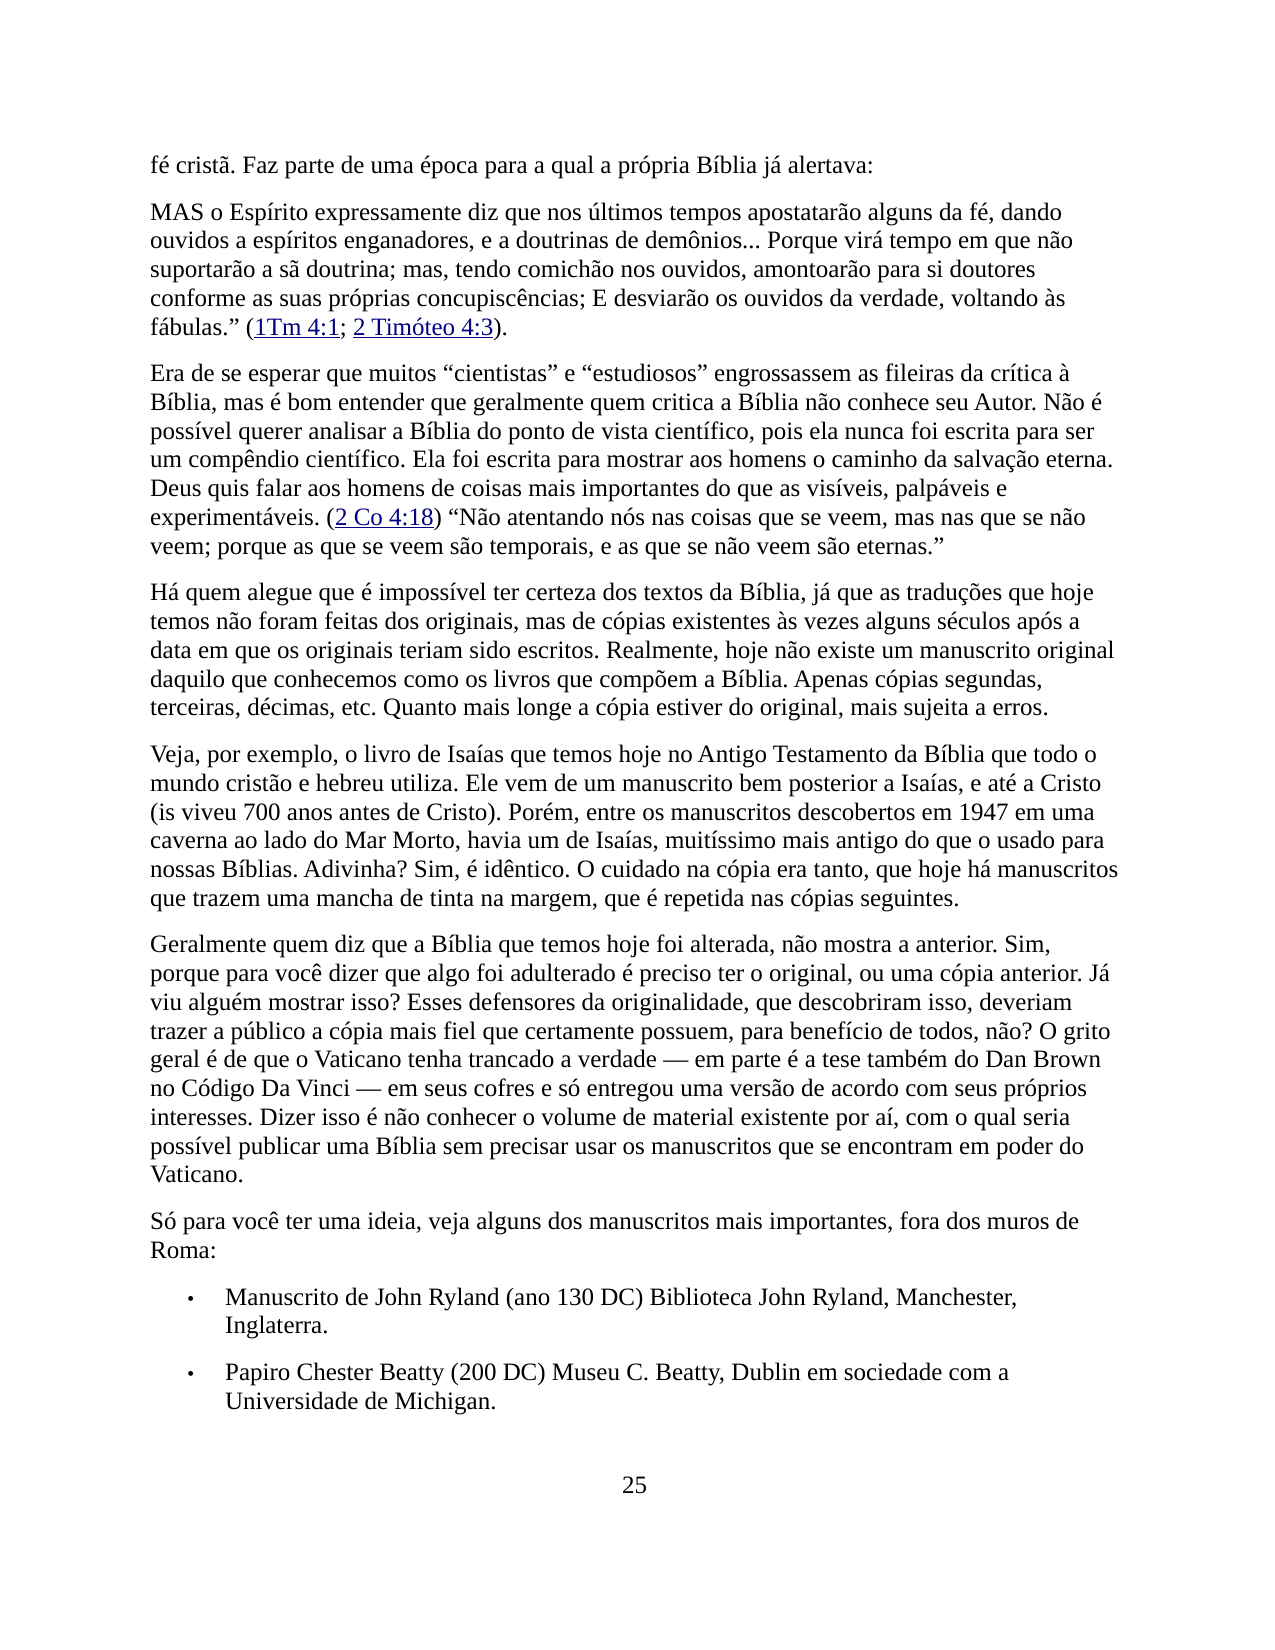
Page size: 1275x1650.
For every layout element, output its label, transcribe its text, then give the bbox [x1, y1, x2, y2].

text Era de se esperar que muitos “cientistas” e “estudiosos” engrossassem as fileiras da crítica à Bíblia, mas é bom entender que geralmente quem critica a Bíblia não conhece seu Autor. Não é possível querer analisar a Bíblia do ponto de vista científico, pois ela nunca foi escrita para ser um compêndio científico. Ela foi escrita para mostrar aos homens o caminho da salvação eterna. Deus quis falar aos homens de coisas mais importantes do que as visíveis, palpáveis e experimentáveis. (2 Co 4:18) “Não atentando nós nas coisas que se veem, mas nas que se não veem; porque as que se veem são temporais, e as que se não veem são eternas.” [150, 358, 1125, 559]
list Papiro Chester Beatty (200 DC) Museu C. Beatty, Dublin em sociedade com a Universidade de Michigan. [187, 1357, 1125, 1414]
list Manuscrito de John Ryland (ano 130 DC) Biblioteca John Ryland, Manchester, Inglaterra. [187, 1282, 1125, 1339]
text Só para você ter uma ideia, veja alguns dos manuscritos mais importantes, fora dos muros de Roma: [150, 1206, 1125, 1264]
text Há quem alegue que é impossível ter certeza dos textos da Bíblia, já que as traduções que hoje temos não foram feitas dos originais, mas de cópias existentes às vezes alguns séculos após a data em que os originais teriam sido escritos. Realmente, hoje não existe um manuscrito original daquilo que conhecemos como os livros que compõem a Bíblia. Apenas cópias segundas, terceiras, décimas, etc. Quanto mais longe a cópia estiver do original, mais sujeita a erros. [150, 577, 1125, 721]
text fé cristã. Faz parte de uma época para a qual a própria Bíblia já alertava: [150, 150, 1125, 179]
text Veja, por exemplo, o livro de Isaías que temos hoje no Antigo Testamento da Bíblia que todo o mundo cristão e hebreu utiliza. Ele vem de um manuscrito bem posterior a Isaías, e até a Cristo (is viveu 700 anos antes de Cristo). Porém, entre os manuscritos descobertos em 1947 em uma caverna ao lado do Mar Morto, havia um de Isaías, muitíssimo mais antigo do que o usado para nossas Bíblias. Adivinha? Sim, é idêntico. O cuidado na cópia era tanto, que hoje há manuscritos que trazem uma mancha de tinta na margem, que é repetida nas cópias seguintes. [150, 739, 1125, 912]
text MAS o Espírito expressamente diz que nos últimos tempos apostatarão alguns da fé, dando ouvidos a espíritos enganadores, e a doutrinas de demônios... Porque virá tempo em que não suportarão a sã doutrina; mas, tendo comichão nos ouvidos, amontoarão para si doutores conforme as suas próprias concupiscências; E desviarão os ouvidos da verdade, voltando às fábulas.” (1Tm 4:1; 2 Timóteo 4:3). [150, 197, 1125, 340]
text Geralmente quem diz que a Bíblia que temos hoje foi alterada, não mostra a anterior. Sim, porque para você dizer que algo foi adulterado é preciso ter o original, ou uma cópia anterior. Já viu alguém mostrar isso? Esses defensores da originalidade, que descobriram isso, deveriam trazer a público a cópia mais fiel que certamente possuem, para benefício de todos, não? O grito geral é de que o Vaticano tenha trancado a verdade — em parte é a tese também do Dan Brown no Código Da Vinci — em seus cofres e só entregou uma versão de acordo com seus próprios interesses. Dizer isso é não conhecer o volume de material existente por aí, com o qual seria possível publicar uma Bíblia sem precisar usar os manuscritos que se encontram em poder do Vaticano. [150, 929, 1125, 1188]
